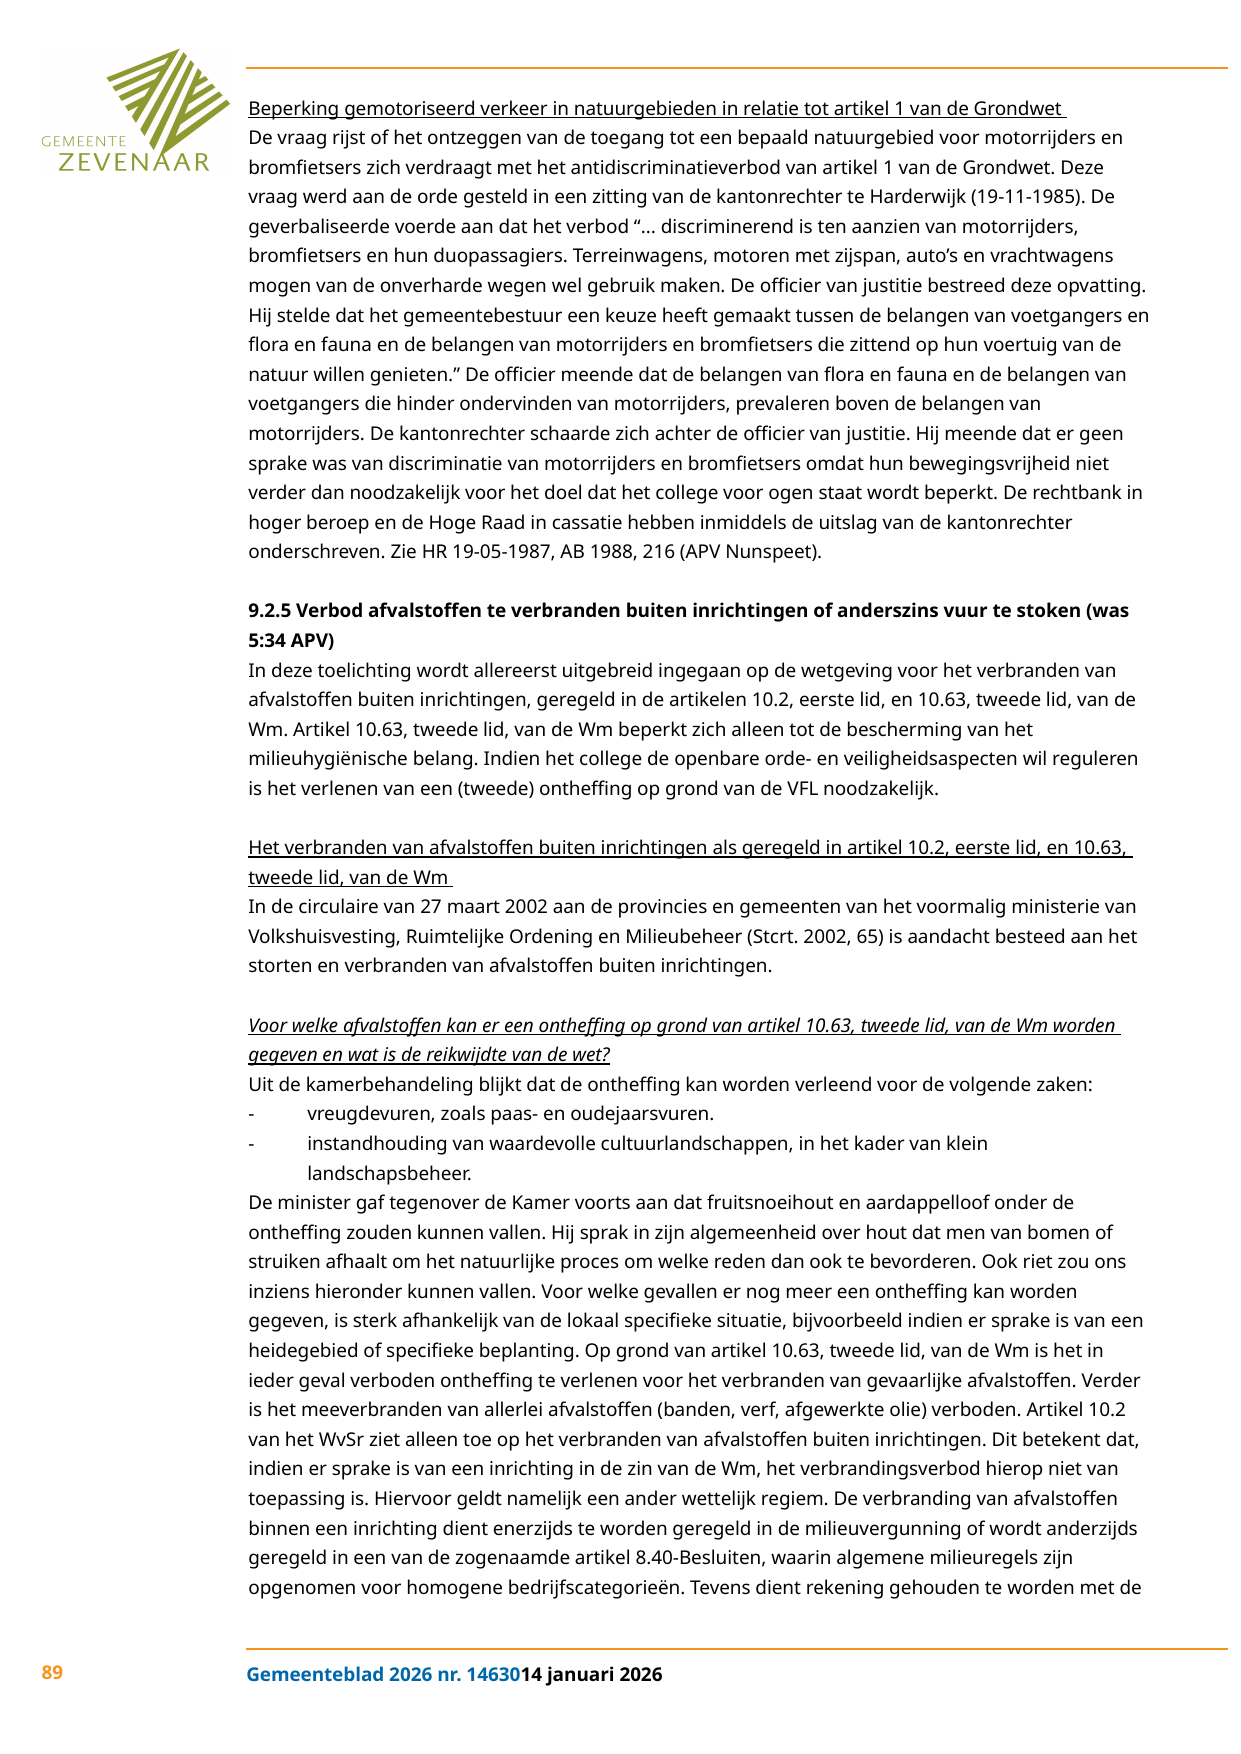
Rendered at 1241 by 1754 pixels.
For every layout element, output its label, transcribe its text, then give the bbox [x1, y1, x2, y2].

picture [41, 47, 231, 172]
list instandhouding van waardevolle cultuurlandschappen, in het kader van klein landschapsbeheer. [248, 1130, 1152, 1186]
list vreugdevuren, zoals paas- en oudejaarsvuren. [248, 1101, 1152, 1126]
text In deze toelichting wordt allereerst uitgebreid ingegaan op de wetgeving voor het verbranden van afvalstoffen buiten inrichtingen, geregeld in de artikelen 10.2, eerste lid, en 10.63, tweede lid, van de Wm. Artikel 10.63, tweede lid, van de Wm beperkt zich alleen tot de bescherming van het milieuhygiënische belang. Indien het college de openbare orde- en veiligheidsaspecten wil reguleren is het verlenen van een (tweede) ontheffing op grond van de VFL noodzakelijk. [248, 657, 1152, 801]
text De vraag rijst of het ontzeggen van de toegang tot een bepaald natuurgebied voor motorrijders en bromfietsers zich verdraagt met het antidiscriminatieverbod van artikel 1 van de Grondwet. Deze vraag werd aan de orde gesteld in een zitting van de kantonrechter te Harderwijk (19-11-1985). De geverbaliseerde voerde aan dat het verbod “... discriminerend is ten aanzien van motorrijders, bromfietsers en hun duopassagiers. Terreinwagens, motoren met zijspan, auto’s en vrachtwagens mogen van de onverharde wegen wel gebruik maken. De officier van justitie bestreed deze opvatting. Hij stelde dat het gemeentebestuur een keuze heeft gemaakt tussen de belangen van voetgangers en flora en fauna en de belangen van motorrijders en bromfietsers die zittend op hun voertuig van de natuur willen genieten.” De officier meende dat de belangen van flora en fauna en de belangen van voetgangers die hinder ondervinden van motorrijders, prevaleren boven de belangen van motorrijders. De kantonrechter schaarde zich achter de officier van justitie. Hij meende dat er geen sprake was van discriminatie van motorrijders en bromfietsers omdat hun bewegingsvrijheid niet verder dan noodzakelijk voor het doel dat het college voor ogen staat wordt beperkt. De rechtbank in hoger beroep en de Hoge Raad in cassatie hebben inmiddels de uitslag van de kantonrechter onderschreven. Zie HR 19-05-1987, AB 1988, 216 (APV Nunspeet). [248, 124, 1152, 564]
text 9.2.5 Verbod afvalstoffen te verbranden buiten inrichtingen of anderszins vuur te stoken (was 5:34 APV) [248, 598, 1152, 653]
text Het verbranden van afvalstoffen buiten inrichtingen als geregeld in artikel 10.2, eerste lid, en 10.63, tweede lid, van de Wm [248, 834, 1152, 890]
text De minister gaf tegenover de Kamer voorts aan dat fruitsnoeihout en aardappelloof onder de ontheffing zouden kunnen vallen. Hij sprak in zijn algemeenheid over hout dat men van bomen of struiken afhaalt om het natuurlijke proces om welke reden dan ook te bevorderen. Ook riet zou ons inziens hieronder kunnen vallen. Voor welke gevallen er nog meer een ontheffing kan worden gegeven, is sterk afhankelijk van de lokaal specifieke situatie, bijvoorbeeld indien er sprake is van een heidegebied of specifieke beplanting. Op grond van artikel 10.63, tweede lid, van de Wm is het in ieder geval verboden ontheffing te verlenen voor het verbranden van gevaarlijke afvalstoffen. Verder is het meeverbranden van allerlei afvalstoffen (banden, verf, afgewerkte olie) verboden. Artikel 10.2 van het WvSr ziet alleen toe op het verbranden van afvalstoffen buiten inrichtingen. Dit betekent dat, indien er sprake is van een inrichting in de zin van de Wm, het verbrandingsverbod hierop niet van toepassing is. Hiervoor geldt namelijk een ander wettelijk regiem. De verbranding van afvalstoffen binnen een inrichting dient enerzijds te worden geregeld in de milieuvergunning of wordt anderzijds geregeld in een van de zogenaamde artikel 8.40-Besluiten, waarin algemene milieuregels zijn opgenomen voor homogene bedrijfscategorieën. Tevens dient rekening gehouden te worden met de [248, 1189, 1152, 1600]
text Voor welke afvalstoffen kan er een ontheffing op grond van artikel 10.63, tweede lid, van de Wm worden gegeven en wat is de reikwijdte van de wet? [248, 1012, 1152, 1067]
text In de circulaire van 27 maart 2002 aan de provincies en gemeenten van het voormalig ministerie van Volkshuisvesting, Ruimtelijke Ordening en Milieubeheer (Stcrt. 2002, 65) is aandacht besteed aan het storten en verbranden van afvalstoffen buiten inrichtingen. [248, 893, 1152, 978]
text Uit de kamerbehandeling blijkt dat de ontheffing kan worden verleend voor de volgende zaken: [248, 1071, 1152, 1097]
text Beperking gemotoriseerd verkeer in natuurgebieden in relatie tot artikel 1 van de Grondwet [248, 95, 1152, 121]
